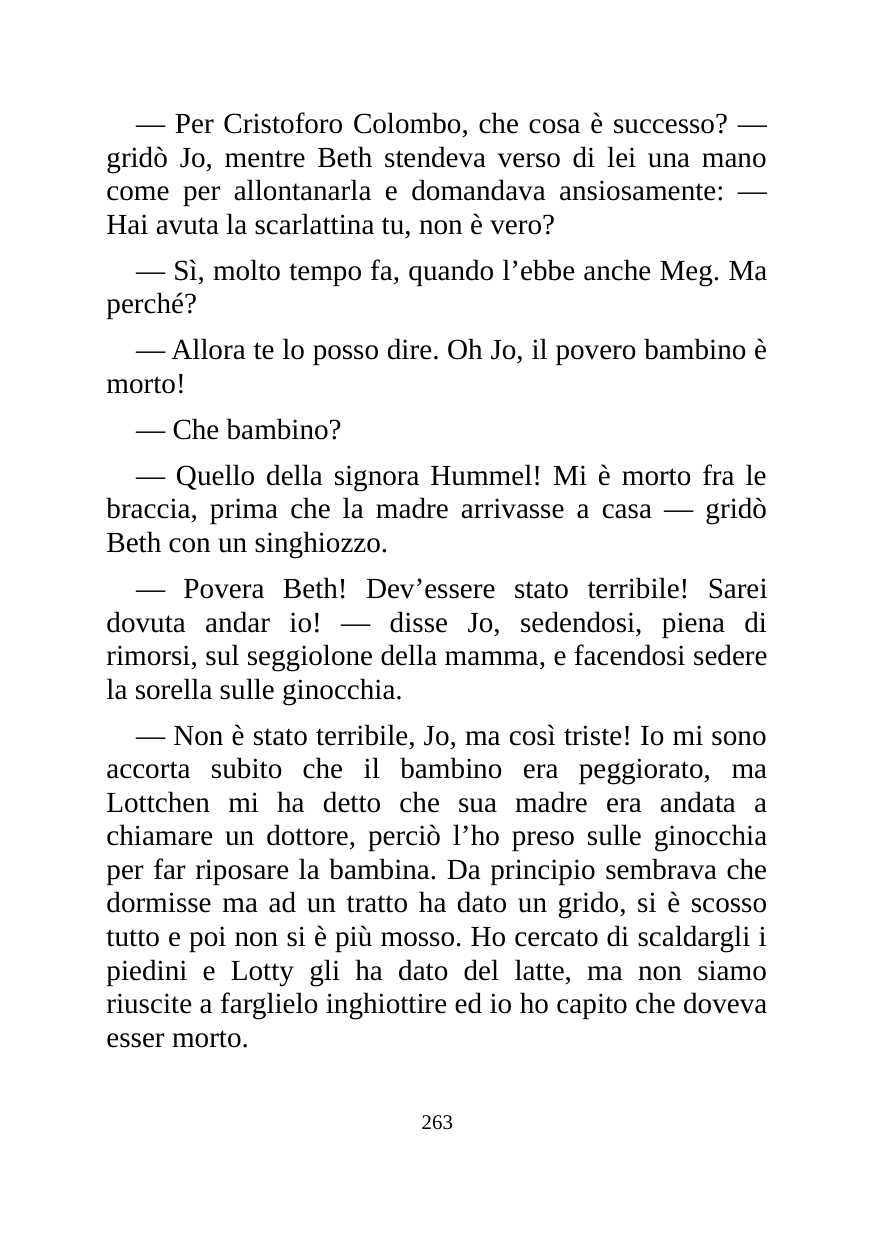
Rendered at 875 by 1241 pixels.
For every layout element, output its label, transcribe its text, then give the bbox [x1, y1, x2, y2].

text — Sì, molto tempo fa, quando l’ebbe anche Meg. Ma perché? [106, 253, 768, 320]
text — Povera Beth! Dev’essere stato terribile! Sarei dovuta andar io! — disse Jo, sedendosi, piena di rimorsi, sul seggiolone della mamma, e facendosi sedere la sorella sulle ginocchia. [106, 571, 768, 705]
text — Non è stato terribile, Jo, ma così triste! Io mi sono accorta subito che il bambino era peggiorato, ma Lottchen mi ha detto che sua madre era andata a chiamare un dottore, perciò l’ho preso sulle ginocchia per far riposare la bambina. Da principio sembrava che dormisse ma ad un tratto ha dato un grido, si è scosso tutto e poi non si è più mosso. Ho cercato di scaldargli i piedini e Lotty gli ha dato del latte, ma non siamo riuscite a farglielo inghiottire ed io ho capito che doveva esser morto. [106, 718, 768, 1053]
text — Per Cristoforo Colombo, che cosa è successo? — gridò Jo, mentre Beth stendeva verso di lei una mano come per allontanarla e domandava ansiosamente: — Hai avuta la scarlattina tu, non è vero? [106, 106, 768, 240]
text — Allora te lo posso dire. Oh Jo, il povero bambino è morto! [106, 332, 768, 399]
text — Quello della signora Hummel! Mi è morto fra le braccia, prima che la madre arrivasse a casa — gridò Beth con un singhiozzo. [106, 458, 768, 559]
text — Che bambino? [106, 412, 768, 446]
